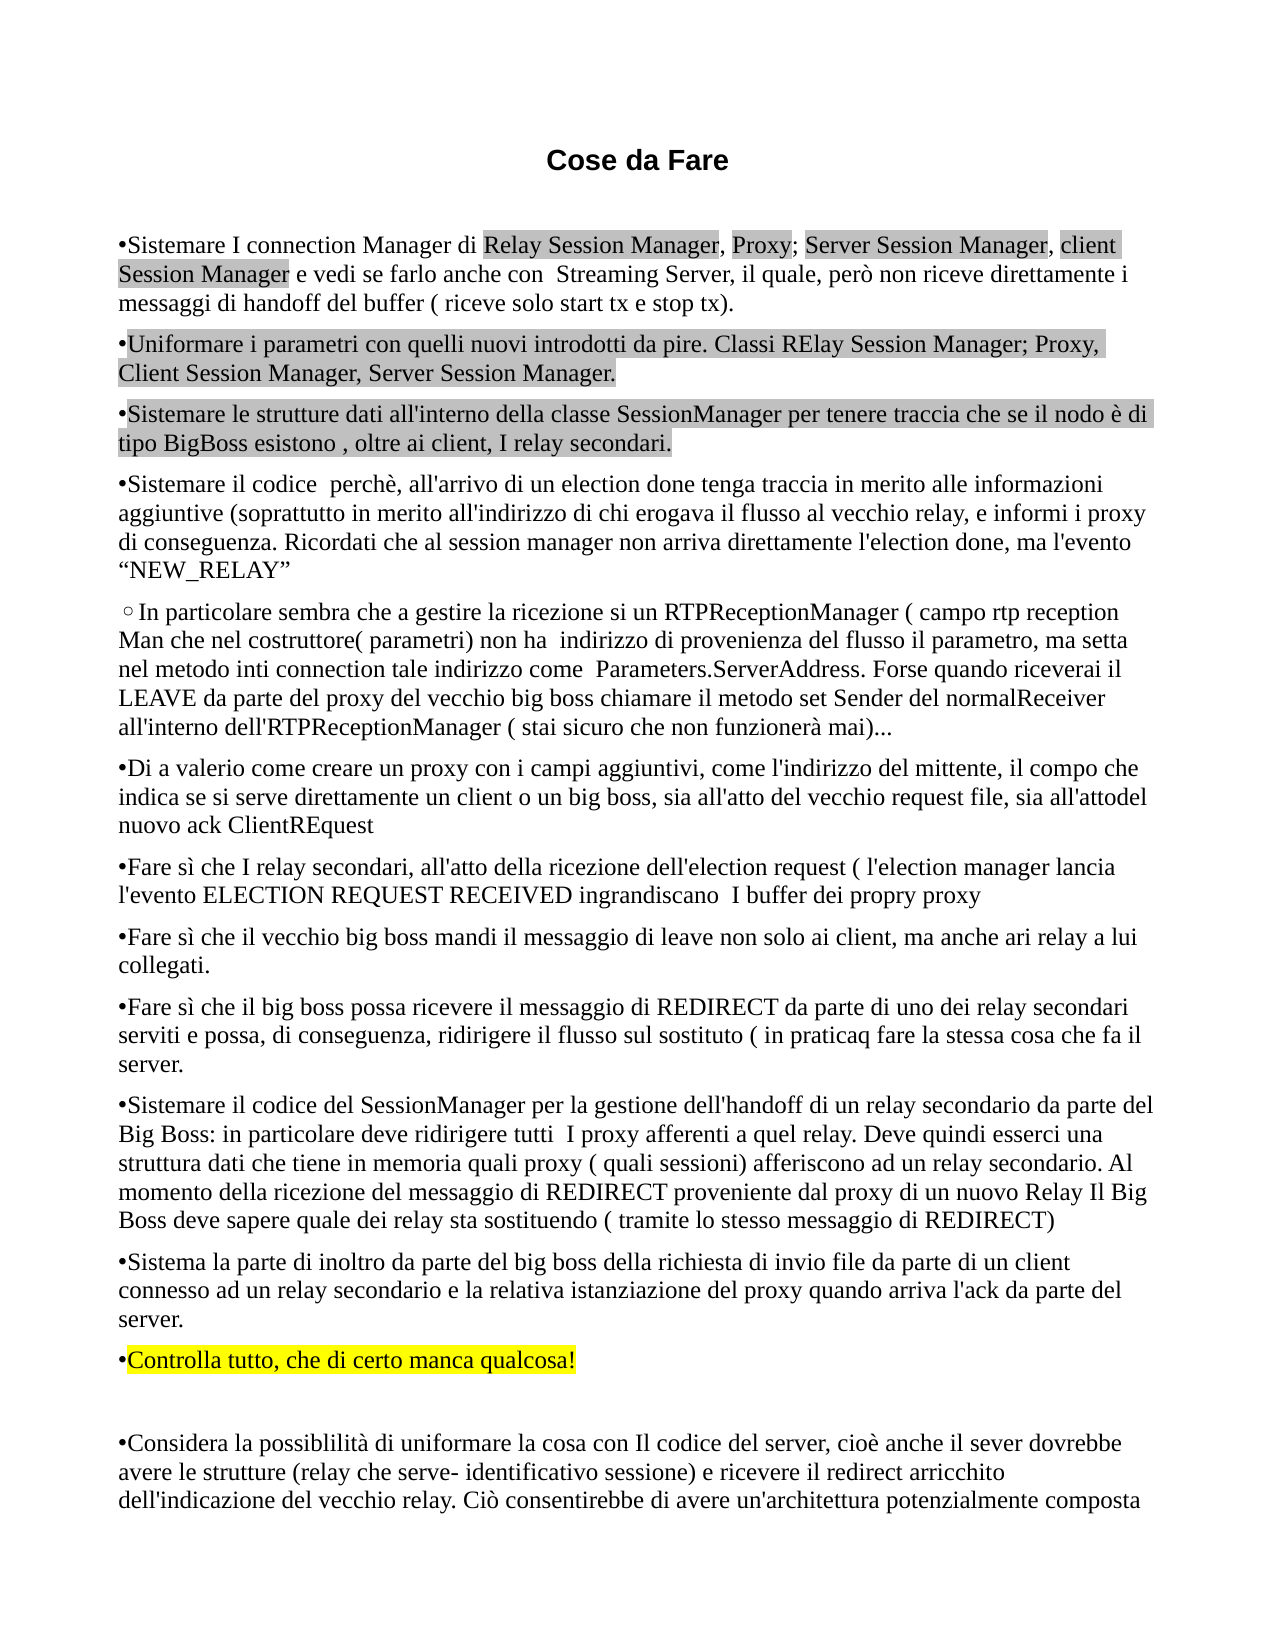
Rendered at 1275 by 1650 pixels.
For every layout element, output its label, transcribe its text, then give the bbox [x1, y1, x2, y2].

list Sistemare il codice perchè, all'arrivo di un election done tenga traccia in merito alle informazioni aggiuntive (soprattutto in merito all'indirizzo di chi erogava il flusso al vecchio relay, e informi i proxy di conseguenza. Ricordati che al session manager non arriva direttamente l'election done, ma l'evento “NEW_RELAY” [118, 469, 1157, 584]
list Uniformare i parametri con quelli nuovi introdotti da pire. Classi RElay Session Manager; Proxy, Client Session Manager, Server Session Manager. [118, 329, 1157, 387]
subtitle Cose da Fare [118, 143, 1157, 177]
list In particolare sembra che a gestire la ricezione si un RTPReceptionManager ( campo rtp reception Man che nel costruttore( parametri) non ha indirizzo di provenienza del flusso il parametro, ma setta nel metodo inti connection tale indirizzo come Parameters.ServerAddress. Forse quando riceverai il LEAVE da parte del proxy del vecchio big boss chiamare il metodo set Sender del normalReceiver all'interno dell'RTPReceptionManager ( stai sicuro che non funzionerà mai)... [118, 597, 1157, 740]
list Considera la possiblilità di uniformare la cosa con Il codice del server, cioè anche il sever dovrebbe avere le strutture (relay che serve- identificativo sessione) e ricevere il redirect arricchito dell'indicazione del vecchio relay. Ciò consentirebbe di avere un'architettura potenzialmente composta [118, 1428, 1157, 1514]
list Di a valerio come creare un proxy con i campi aggiuntivi, come l'indirizzo del mittente, il compo che indica se si serve direttamente un client o un big boss, sia all'atto del vecchio request file, sia all'attodel nuovo ack ClientREquest [118, 753, 1157, 839]
list Sistema la parte di inoltro da parte del big boss della richiesta di invio file da parte di un client connesso ad un relay secondario e la relativa istanziazione del proxy quando arriva l'ack da parte del server. [118, 1247, 1157, 1333]
list Sistemare I connection Manager di Relay Session Manager, Proxy; Server Session Manager, client Session Manager e vedi se farlo anche con Streaming Server, il quale, però non riceve direttamente i messaggi di handoff del buffer ( riceve solo start tx e stop tx). [118, 230, 1157, 317]
list Sistemare le strutture dati all'interno della classe SessionManager per tenere traccia che se il nodo è di tipo BigBoss esistono , oltre ai client, I relay secondari. [118, 399, 1157, 457]
list Sistemare il codice del SessionManager per la gestione dell'handoff di un relay secondario da parte del Big Boss: in particolare deve ridirigere tutti I proxy afferenti a quel relay. Deve quindi esserci una struttura dati che tiene in memoria quali proxy ( quali sessioni) afferiscono ad un relay secondario. Al momento della ricezione del messaggio di REDIRECT proveniente dal proxy di un nuovo Relay Il Big Boss deve sapere quale dei relay sta sostituendo ( tramite lo stesso messaggio di REDIRECT) [118, 1090, 1157, 1234]
list Fare sì che il vecchio big boss mandi il messaggio di leave non solo ai client, ma anche ari relay a lui collegati. [118, 922, 1157, 979]
list Fare sì che I relay secondari, all'atto della ricezione dell'election request ( l'election manager lancia l'evento ELECTION REQUEST RECEIVED ingrandiscano I buffer dei propry proxy [118, 852, 1157, 909]
list Fare sì che il big boss possa ricevere il messaggio di REDIRECT da parte di uno dei relay secondari serviti e possa, di conseguenza, ridirigere il flusso sul sostituto ( in praticaq fare la stessa cosa che fa il server. [118, 992, 1157, 1078]
list Controlla tutto, che di certo manca qualcosa! [118, 1345, 1157, 1374]
